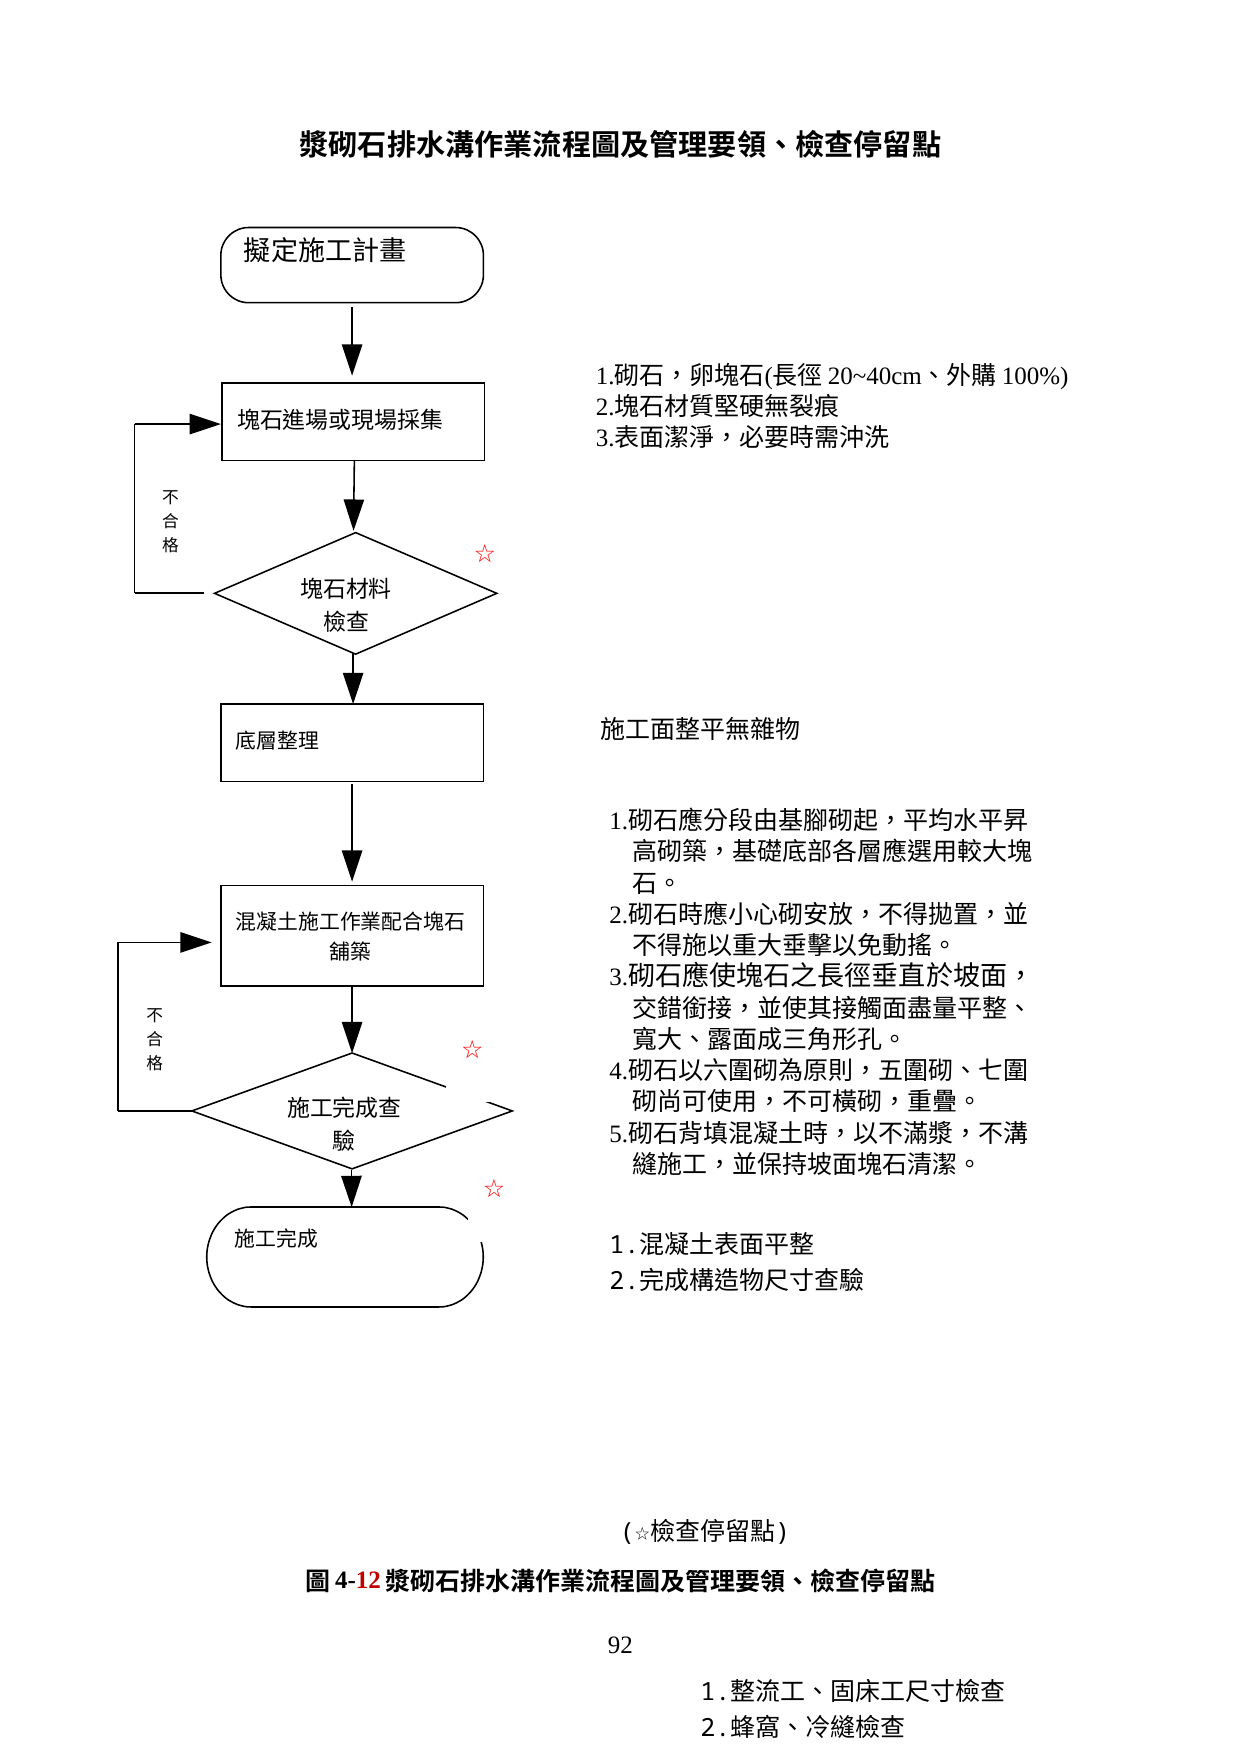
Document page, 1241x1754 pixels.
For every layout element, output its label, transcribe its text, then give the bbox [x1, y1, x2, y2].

text 3.表面潔淨，必要時需沖洗 [596, 422, 1077, 453]
text 1.砌石，卵塊石(長徑20~40cm、外購100%) [596, 359, 1077, 391]
text 圖4-12漿砌石排水溝作業流程圖及管理要領、檢查停留點 [71, 1538, 1169, 1601]
text 2.砌石時應小心砌安放，不得拋置，並不得施以重大垂擊以免動搖。 [609, 898, 1048, 961]
text (☆檢查停留點) [619, 1512, 804, 1548]
text ☆ [461, 1035, 506, 1064]
text 1.砌石應分段由基腳砌起，平均水平昇高砌築，基礎底部各層應選用較大塊石。 [609, 804, 1048, 898]
text 2.蜂窩、冷縫檢查 [700, 1708, 1045, 1744]
text 3.砌石應使塊石之長徑垂直於坡面，交錯銜接，並使其接觸面盡量平整、寬大、露面成三角形孔。 [609, 961, 1048, 1054]
text 漿砌石排水溝作業流程圖及管理要領、檢查停留點 [71, 101, 1169, 163]
text ☆ [483, 1174, 528, 1203]
text 2.完成構造物尺寸查驗 [609, 1261, 1095, 1297]
text 4.砌石以六圍砌為原則，五圍砌、七圍砌尚可使用，不可橫砌，重疊。 [609, 1054, 1048, 1117]
text 2.塊石材質堅硬無裂痕 [596, 391, 1077, 422]
text 施工面整平無雜物 [600, 713, 1086, 744]
text 1.混凝土表面平整 [609, 1224, 1095, 1261]
text ☆ [473, 539, 518, 568]
text 5.砌石背填混凝土時，以不滿漿，不溝縫施工，並保持坡面塊石清潔。 [609, 1117, 1048, 1179]
text 1.整流工、固床工尺寸檢查 [700, 1671, 1045, 1708]
